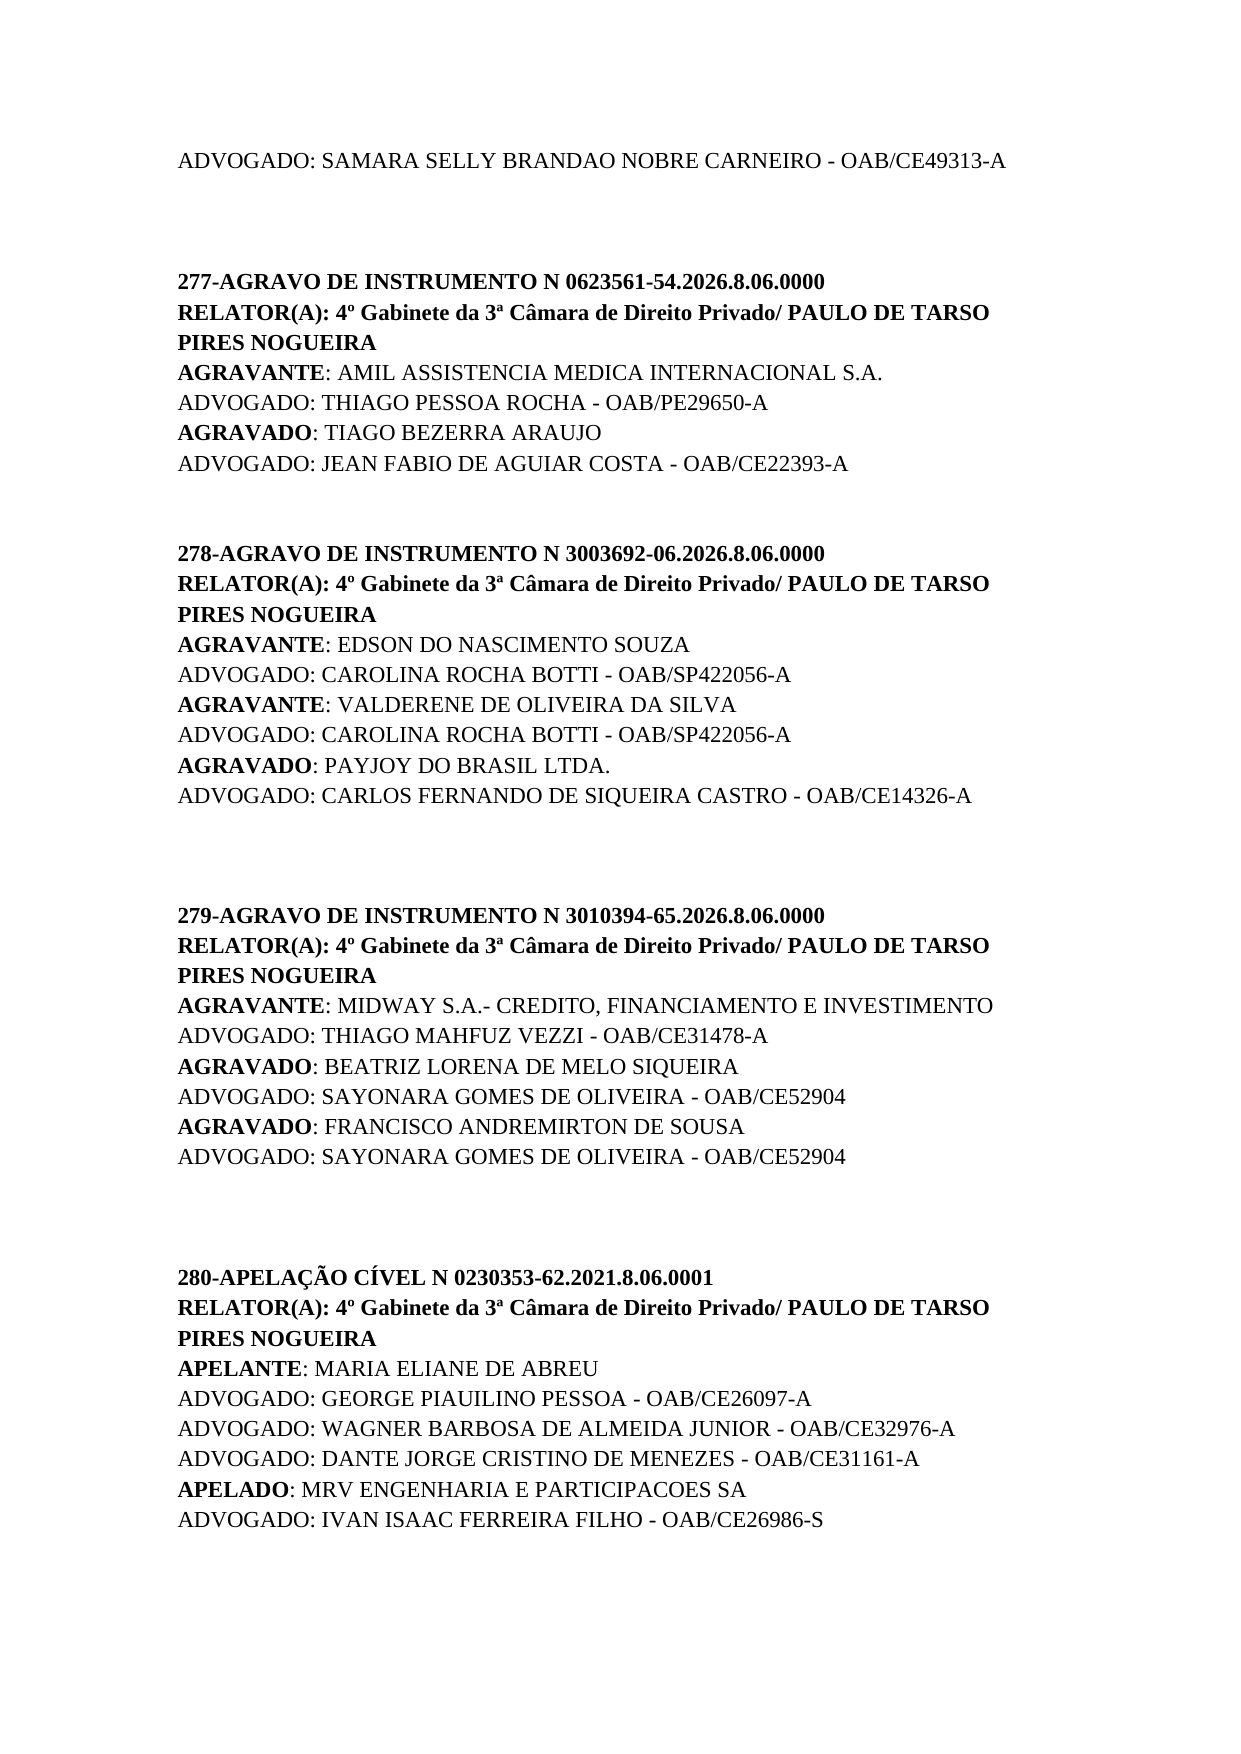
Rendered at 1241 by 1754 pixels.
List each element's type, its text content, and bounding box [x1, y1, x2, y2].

text 279-AGRAVO DE INSTRUMENTO N 3010394-65.2026.8.06.0000 RELATOR(A): 4º Gabinete da 3ª Câmara de Direito Privado/ PAULO DE TARSO PIRES NOGUEIRA AGRAVANTE: MIDWAY S.A.- CREDITO, FINANCIAMENTO E INVESTIMENTO ADVOGADO: THIAGO MAHFUZ VEZZI - OAB/CE31478-A AGRAVADO: BEATRIZ LORENA DE MELO SIQUEIRA ADVOGADO: SAYONARA GOMES DE OLIVEIRA - OAB/CE52904 AGRAVADO: FRANCISCO ANDREMIRTON DE SOUSA ADVOGADO: SAYONARA GOMES DE OLIVEIRA - OAB/CE52904 280-APELAÇÃO CÍVEL N 0230353-62.2021.8.06.0001 RELATOR(A): 4º Gabinete da 3ª Câmara de Direito Privado/ PAULO DE TARSO PIRES NOGUEIRA APELANTE: MARIA ELIANE DE ABREU ADVOGADO: GEORGE PIAUILINO PESSOA - OAB/CE26097-A ADVOGADO: WAGNER BARBOSA DE ALMEIDA JUNIOR - OAB/CE32976-A ADVOGADO: DANTE JORGE CRISTINO DE MENEZES - OAB/CE31161-A APELADO: MRV ENGENHARIA E PARTICIPACOES SA ADVOGADO: IVAN ISAAC FERREIRA FILHO - OAB/CE26986-S [177, 902, 1063, 1593]
text ADVOGADO: SAMARA SELLY BRANDAO NOBRE CARNEIRO - OAB/CE49313-A 277-AGRAVO DE INSTRUMENTO N 0623561-54.2026.8.06.0000 RELATOR(A): 4º Gabinete da 3ª Câmara de Direito Privado/ PAULO DE TARSO PIRES NOGUEIRA AGRAVANTE: AMIL ASSISTENCIA MEDICA INTERNACIONAL S.A. ADVOGADO: THIAGO PESSOA ROCHA - OAB/PE29650-A AGRAVADO: TIAGO BEZERRA ARAUJO ADVOGADO: JEAN FABIO DE AGUIAR COSTA - OAB/CE22393-A 278-AGRAVO DE INSTRUMENTO N 3003692-06.2026.8.06.0000 RELATOR(A): 4º Gabinete da 3ª Câmara de Direito Privado/ PAULO DE TARSO PIRES NOGUEIRA AGRAVANTE: EDSON DO NASCIMENTO SOUZA ADVOGADO: CAROLINA ROCHA BOTTI - OAB/SP422056-A AGRAVANTE: VALDERENE DE OLIVEIRA DA SILVA ADVOGADO: CAROLINA ROCHA BOTTI - OAB/SP422056-A AGRAVADO: PAYJOY DO BRASIL LTDA. ADVOGADO: CARLOS FERNANDO DE SIQUEIRA CASTRO - OAB/CE14326-A [177, 148, 1063, 838]
